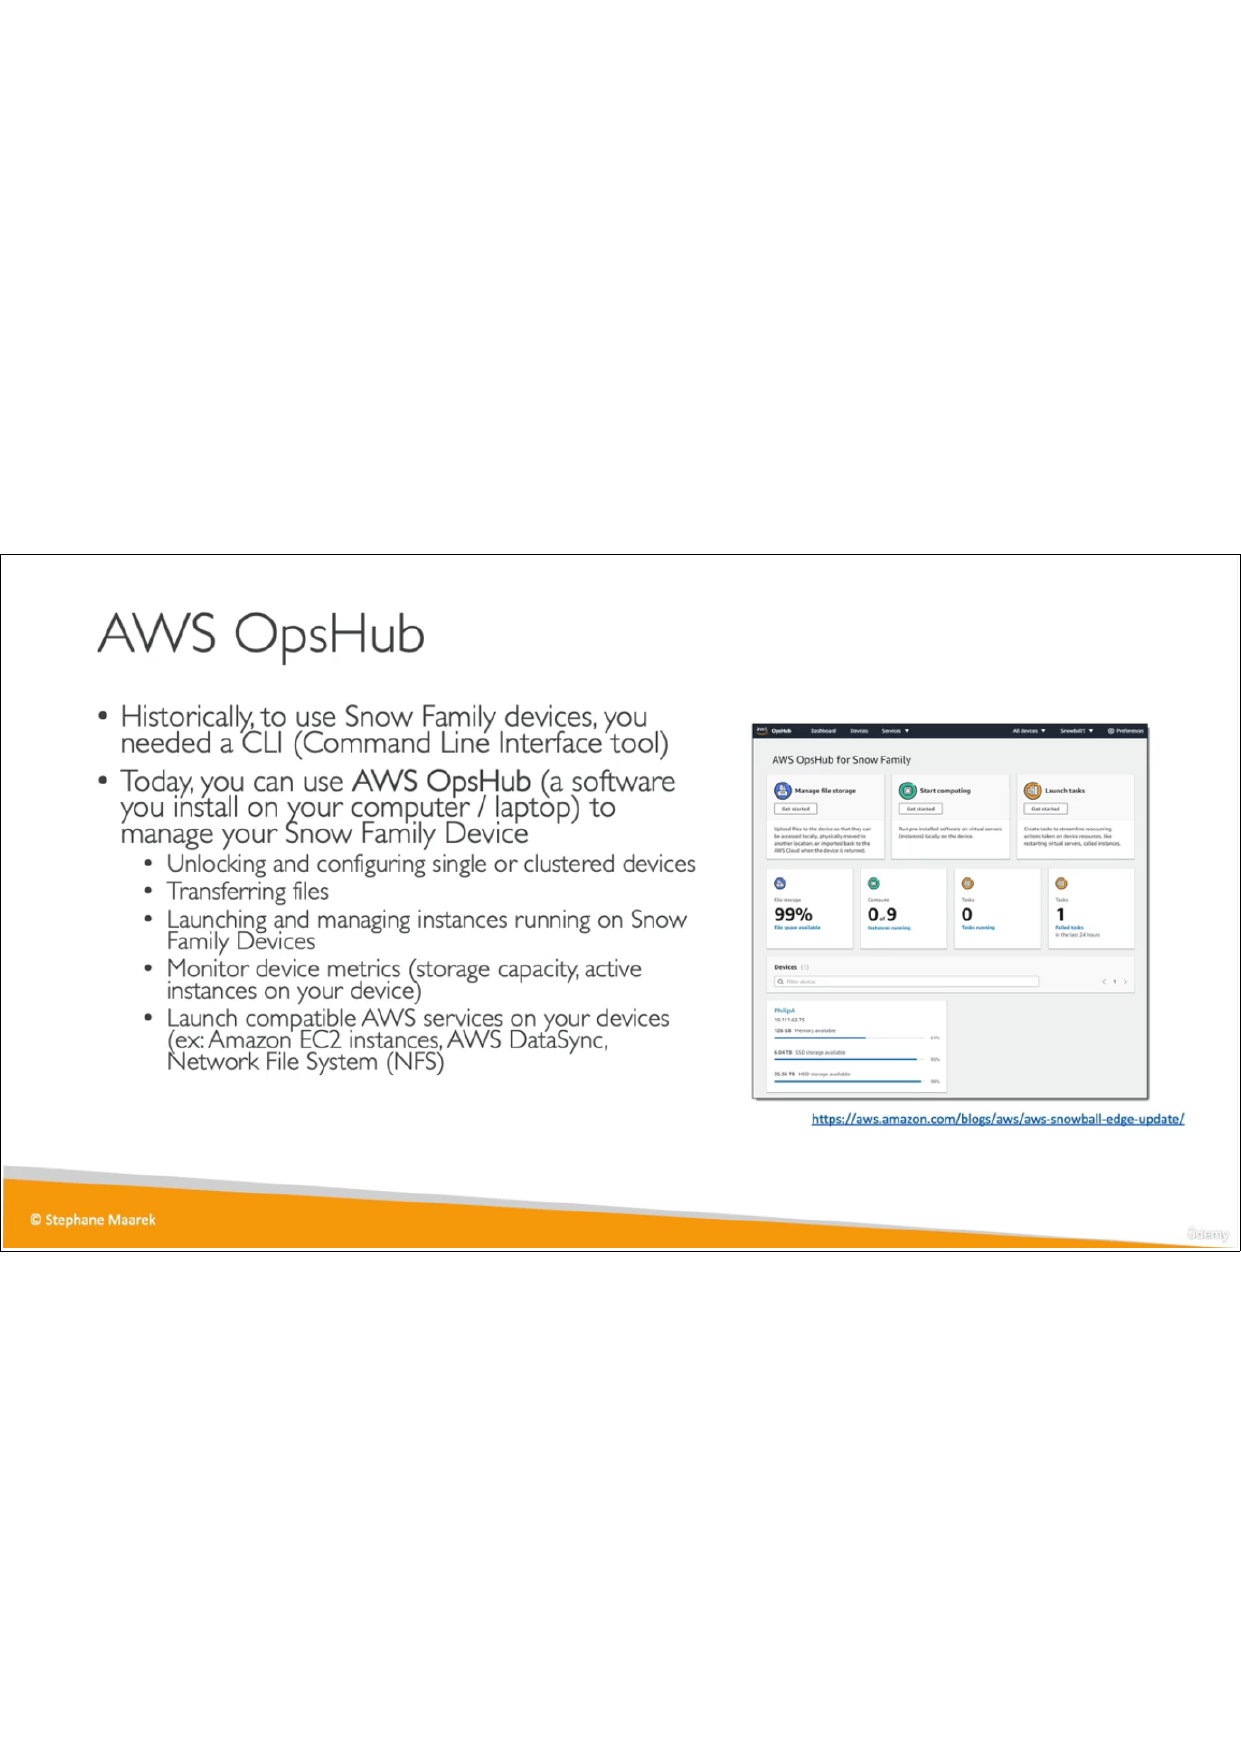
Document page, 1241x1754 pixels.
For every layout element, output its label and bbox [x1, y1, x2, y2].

picture [3, 557, 1238, 1248]
